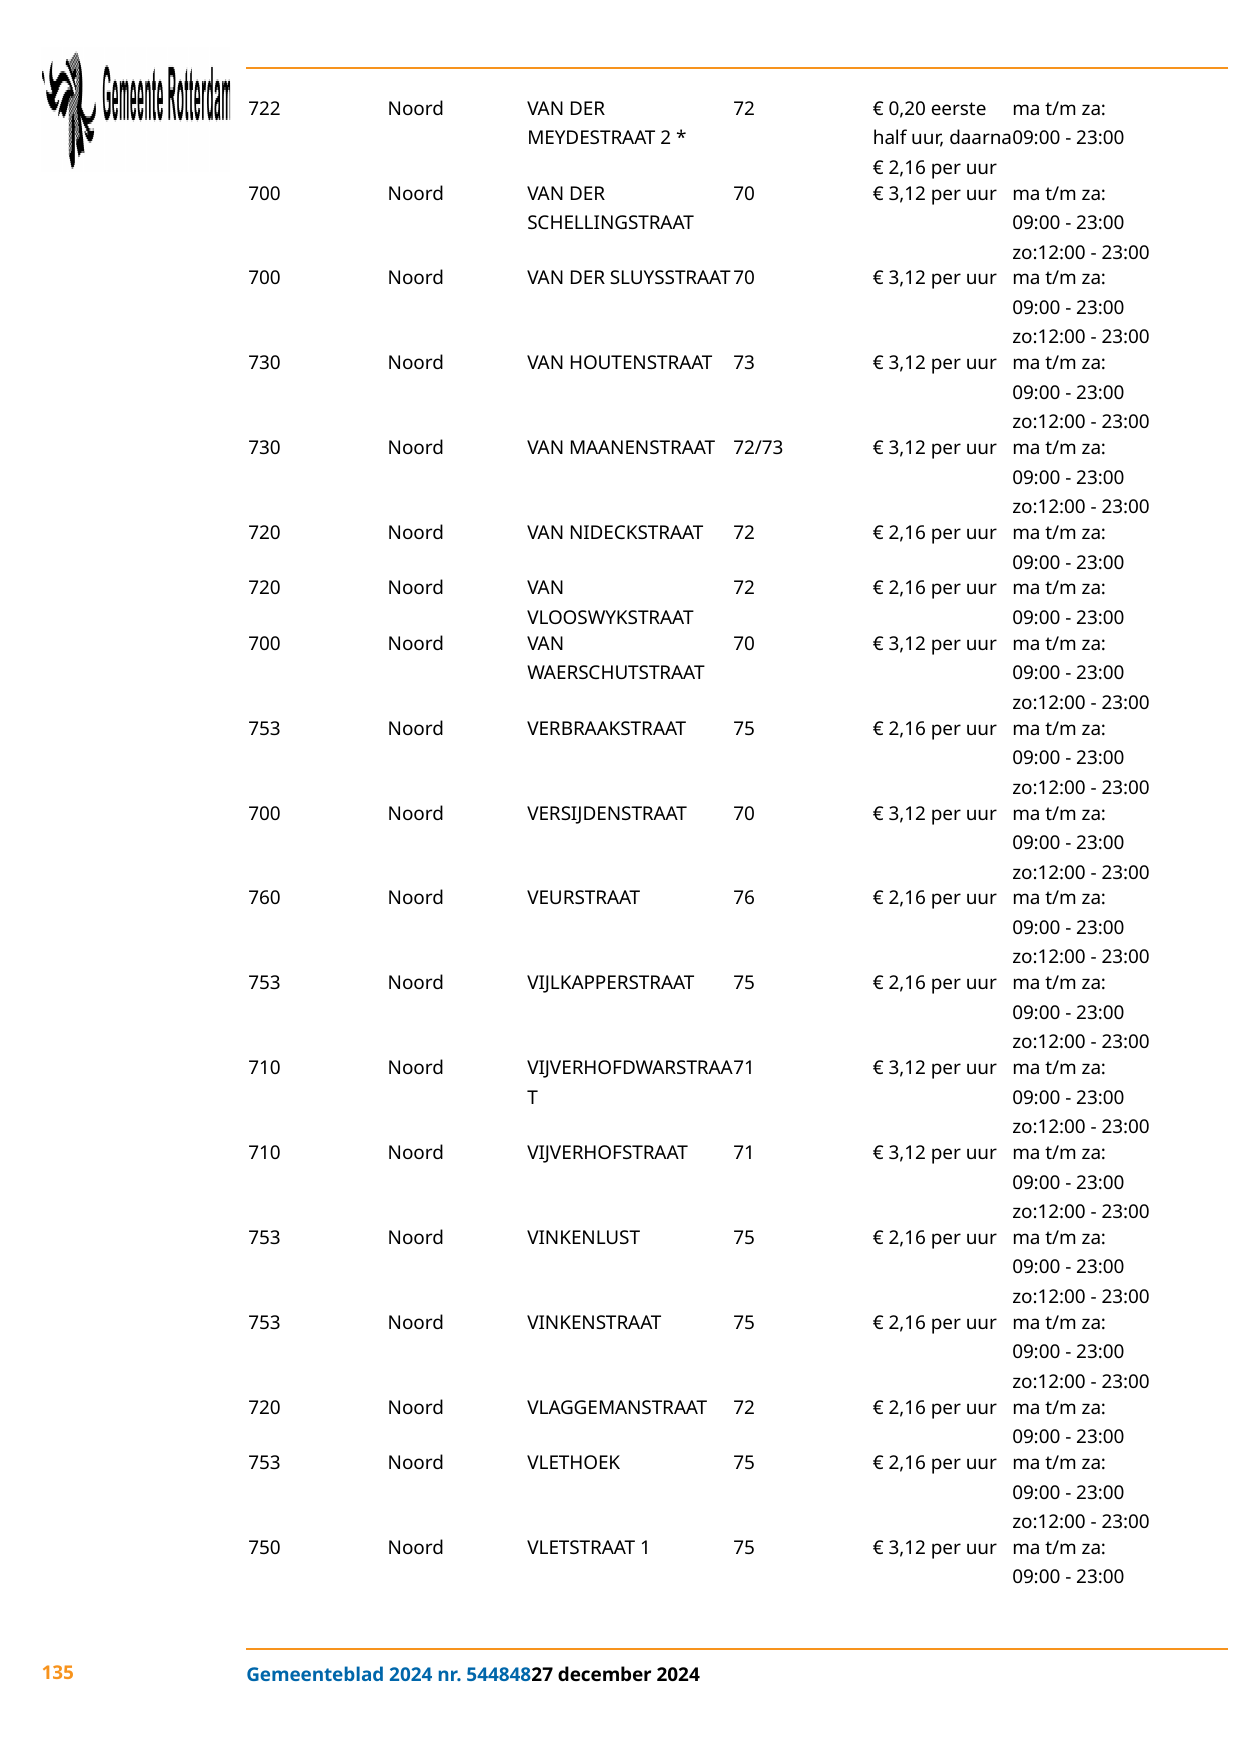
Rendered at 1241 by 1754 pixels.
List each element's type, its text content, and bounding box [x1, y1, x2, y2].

table_cell Noord [388, 575, 527, 630]
table_cell VERSIJDENSTRAAT [527, 800, 733, 884]
table_cell 720 [248, 1394, 387, 1449]
picture [41, 47, 231, 172]
table_cell 70 [733, 180, 873, 264]
table_cell Noord [388, 265, 527, 349]
table_cell 710 [248, 1139, 387, 1224]
table_cell VIJVERHOFDWARSTRAAT [527, 1054, 733, 1139]
table_cell 730 [248, 434, 387, 519]
table_cell Noord [388, 630, 527, 715]
table_cell € 2,16 per uur [873, 715, 1012, 800]
table_cell 71 [733, 1054, 873, 1139]
table_cell ma t/m za: 09:00 - 23:00 zo:12:00 - 23:00 [1012, 885, 1152, 969]
table_cell Noord [388, 715, 527, 800]
table_cell 70 [733, 265, 873, 349]
table_cell ma t/m za: 09:00 - 23:00 [1012, 95, 1152, 180]
table_cell VEURSTRAAT [527, 885, 733, 969]
table_cell 700 [248, 180, 387, 264]
table_cell VAN NIDECKSTRAAT [527, 519, 733, 574]
table_cell Noord [388, 519, 527, 574]
table_cell 73 [733, 350, 873, 434]
table_cell 710 [248, 1054, 387, 1139]
table_cell Noord [388, 180, 527, 264]
table_cell ma t/m za: 09:00 - 23:00 zo:12:00 - 23:00 [1012, 715, 1152, 800]
table_cell € 2,16 per uur [873, 1449, 1012, 1534]
table_cell Noord [388, 885, 527, 969]
table_cell 72 [733, 519, 873, 574]
table_cell € 2,16 per uur [873, 1224, 1012, 1309]
table_cell Noord [388, 95, 527, 180]
table_cell 720 [248, 519, 387, 574]
table_cell ma t/m za: 09:00 - 23:00 zo:12:00 - 23:00 [1012, 1449, 1152, 1534]
table_cell 75 [733, 1534, 873, 1589]
table_cell 700 [248, 800, 387, 884]
table_cell ma t/m za: 09:00 - 23:00 [1012, 1394, 1152, 1449]
table_cell 753 [248, 970, 387, 1054]
table_cell € 2,16 per uur [873, 1309, 1012, 1394]
table_cell VAN DER SCHELLINGSTRAAT [527, 180, 733, 264]
table_cell ma t/m za: 09:00 - 23:00 zo:12:00 - 23:00 [1012, 180, 1152, 264]
table_cell € 3,12 per uur [873, 800, 1012, 884]
table_cell 75 [733, 970, 873, 1054]
table_cell € 3,12 per uur [873, 350, 1012, 434]
table_cell Noord [388, 1054, 527, 1139]
table_cell 75 [733, 1449, 873, 1534]
table_cell 753 [248, 715, 387, 800]
table_cell VERBRAAKSTRAAT [527, 715, 733, 800]
table_cell 71 [733, 1139, 873, 1224]
table_cell 700 [248, 630, 387, 715]
table_cell 700 [248, 265, 387, 349]
table_cell VINKENSTRAAT [527, 1309, 733, 1394]
table_cell ma t/m za: 09:00 - 23:00 zo:12:00 - 23:00 [1012, 265, 1152, 349]
table_cell 750 [248, 1534, 387, 1589]
table_cell Noord [388, 970, 527, 1054]
table_cell VAN HOUTENSTRAAT [527, 350, 733, 434]
table_cell ma t/m za: 09:00 - 23:00 zo:12:00 - 23:00 [1012, 1139, 1152, 1224]
table_cell VINKENLUST [527, 1224, 733, 1309]
table_cell ma t/m za: 09:00 - 23:00 zo:12:00 - 23:00 [1012, 350, 1152, 434]
table_cell Noord [388, 434, 527, 519]
table_cell € 3,12 per uur [873, 1139, 1012, 1224]
table_cell VLETSTRAAT 1 [527, 1534, 733, 1589]
table_cell 722 [248, 95, 387, 180]
table_cell Noord [388, 1394, 527, 1449]
table_cell € 3,12 per uur [873, 434, 1012, 519]
table_cell 730 [248, 350, 387, 434]
table_cell ma t/m za: 09:00 - 23:00 [1012, 575, 1152, 630]
table_cell VAN MAANENSTRAAT [527, 434, 733, 519]
table_cell 75 [733, 1224, 873, 1309]
table_cell VLETHOEK [527, 1449, 733, 1534]
table_cell Noord [388, 1309, 527, 1394]
table_cell ma t/m za: 09:00 - 23:00 zo:12:00 - 23:00 [1012, 1224, 1152, 1309]
table_cell ma t/m za: 09:00 - 23:00 zo:12:00 - 23:00 [1012, 434, 1152, 519]
table_cell Noord [388, 1139, 527, 1224]
table_cell € 2,16 per uur [873, 885, 1012, 969]
table_cell € 2,16 per uur [873, 970, 1012, 1054]
table_cell VLAGGEMANSTRAAT [527, 1394, 733, 1449]
table_cell € 3,12 per uur [873, 1054, 1012, 1139]
table_cell ma t/m za: 09:00 - 23:00 [1012, 1534, 1152, 1589]
table_cell ma t/m za: 09:00 - 23:00 zo:12:00 - 23:00 [1012, 1309, 1152, 1394]
table_cell ma t/m za: 09:00 - 23:00 zo:12:00 - 23:00 [1012, 800, 1152, 884]
table_cell € 3,12 per uur [873, 630, 1012, 715]
table_cell 760 [248, 885, 387, 969]
table_cell VAN WAERSCHUTSTRAAT [527, 630, 733, 715]
table_cell Noord [388, 1224, 527, 1309]
table_cell ma t/m za: 09:00 - 23:00 [1012, 519, 1152, 574]
table_cell 70 [733, 800, 873, 884]
table_cell Noord [388, 800, 527, 884]
table_cell € 0,20 eerste half uur, daarna € 2,16 per uur [873, 95, 1012, 180]
table_cell VIJVERHOFSTRAAT [527, 1139, 733, 1224]
table_cell 72 [733, 95, 873, 180]
table_cell € 2,16 per uur [873, 1394, 1012, 1449]
table_cell 720 [248, 575, 387, 630]
table_cell 753 [248, 1309, 387, 1394]
table_cell ma t/m za: 09:00 - 23:00 zo:12:00 - 23:00 [1012, 970, 1152, 1054]
table_cell VAN VLOOSWYKSTRAAT [527, 575, 733, 630]
table_cell 72 [733, 1394, 873, 1449]
table_cell 75 [733, 715, 873, 800]
table_cell € 2,16 per uur [873, 575, 1012, 630]
table_cell 753 [248, 1224, 387, 1309]
table_cell VIJLKAPPERSTRAAT [527, 970, 733, 1054]
table_cell Noord [388, 1449, 527, 1534]
table_cell ma t/m za: 09:00 - 23:00 zo:12:00 - 23:00 [1012, 1054, 1152, 1139]
table_cell 70 [733, 630, 873, 715]
table_cell 72/73 [733, 434, 873, 519]
table_cell 76 [733, 885, 873, 969]
table_cell € 2,16 per uur [873, 519, 1012, 574]
table_cell € 3,12 per uur [873, 1534, 1012, 1589]
table_cell VAN DER SLUYSSTRAAT [527, 265, 733, 349]
table_cell 753 [248, 1449, 387, 1534]
table_cell Noord [388, 1534, 527, 1589]
table_cell 75 [733, 1309, 873, 1394]
table_cell VAN DER MEYDESTRAAT 2 * [527, 95, 733, 180]
table_cell € 3,12 per uur [873, 180, 1012, 264]
table_cell Noord [388, 350, 527, 434]
table_cell ma t/m za: 09:00 - 23:00 zo:12:00 - 23:00 [1012, 630, 1152, 715]
table_cell € 3,12 per uur [873, 265, 1012, 349]
table_cell 72 [733, 575, 873, 630]
